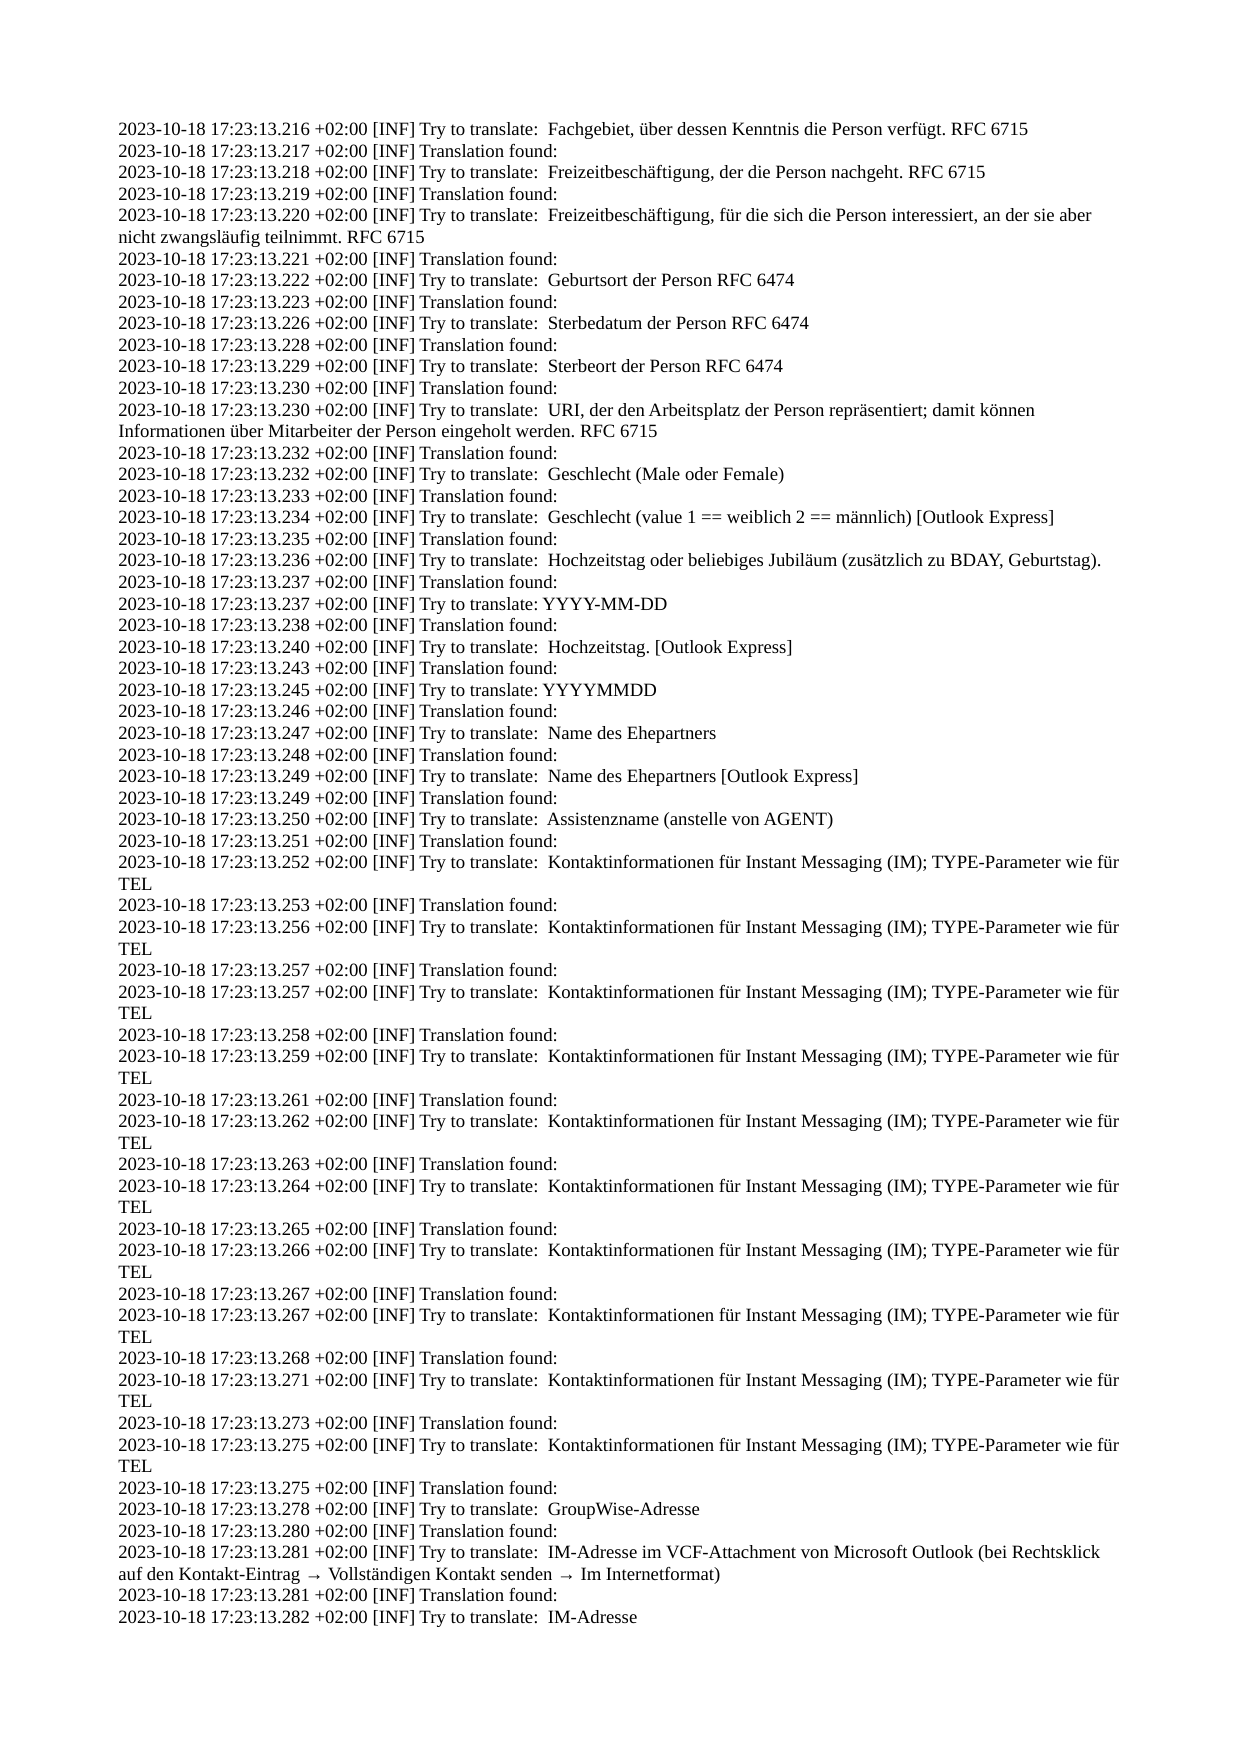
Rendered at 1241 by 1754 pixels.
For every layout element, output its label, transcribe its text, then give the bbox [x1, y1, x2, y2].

text 2023-10-18 17:23:13.280 +02:00 [INF] Translation found: [118, 1520, 1122, 1541]
text 2023-10-18 17:23:13.222 +02:00 [INF] Try to translate: Geburtsort der Person RFC 6474 [118, 269, 1122, 291]
text 2023-10-18 17:23:13.240 +02:00 [INF] Try to translate: Hochzeitstag. [Outlook Express] [118, 636, 1122, 657]
text 2023-10-18 17:23:13.221 +02:00 [INF] Translation found: [118, 247, 1122, 269]
text 2023-10-18 17:23:13.257 +02:00 [INF] Translation found: [118, 959, 1122, 981]
text 2023-10-18 17:23:13.230 +02:00 [INF] Translation found: [118, 377, 1122, 398]
text 2023-10-18 17:23:13.223 +02:00 [INF] Translation found: [118, 291, 1122, 312]
text 2023-10-18 17:23:13.234 +02:00 [INF] Try to translate: Geschlecht (value 1 == weiblich 2 == männlich) [Outlook Express] [118, 506, 1122, 528]
text 2023-10-18 17:23:13.257 +02:00 [INF] Try to translate: Kontaktinformationen für Instant Messaging (IM); TYPE-Parameter wie für TEL [118, 981, 1122, 1024]
text 2023-10-18 17:23:13.278 +02:00 [INF] Try to translate: GroupWise-Adresse [118, 1498, 1122, 1520]
text 2023-10-18 17:23:13.216 +02:00 [INF] Try to translate: Fachgebiet, über dessen Kenntnis die Person verfügt. RFC 6715 [118, 118, 1122, 140]
text 2023-10-18 17:23:13.282 +02:00 [INF] Try to translate: IM-Adresse [118, 1606, 1122, 1627]
text 2023-10-18 17:23:13.249 +02:00 [INF] Translation found: [118, 787, 1122, 808]
text 2023-10-18 17:23:13.218 +02:00 [INF] Try to translate: Freizeitbeschäftigung, der die Person nachgeht. RFC 6715 [118, 161, 1122, 183]
text 2023-10-18 17:23:13.232 +02:00 [INF] Translation found: [118, 442, 1122, 463]
text 2023-10-18 17:23:13.264 +02:00 [INF] Try to translate: Kontaktinformationen für Instant Messaging (IM); TYPE-Parameter wie für TEL [118, 1175, 1122, 1218]
text 2023-10-18 17:23:13.232 +02:00 [INF] Try to translate: Geschlecht (Male oder Female) [118, 463, 1122, 485]
text 2023-10-18 17:23:13.266 +02:00 [INF] Try to translate: Kontaktinformationen für Instant Messaging (IM); TYPE-Parameter wie für TEL [118, 1239, 1122, 1282]
text 2023-10-18 17:23:13.235 +02:00 [INF] Translation found: [118, 528, 1122, 549]
text 2023-10-18 17:23:13.237 +02:00 [INF] Try to translate: YYYY-MM-DD [118, 592, 1122, 614]
text 2023-10-18 17:23:13.267 +02:00 [INF] Try to translate: Kontaktinformationen für Instant Messaging (IM); TYPE-Parameter wie für TEL [118, 1304, 1122, 1347]
text 2023-10-18 17:23:13.275 +02:00 [INF] Try to translate: Kontaktinformationen für Instant Messaging (IM); TYPE-Parameter wie für TEL [118, 1433, 1122, 1477]
text 2023-10-18 17:23:13.247 +02:00 [INF] Try to translate: Name des Ehepartners [118, 722, 1122, 743]
text 2023-10-18 17:23:13.233 +02:00 [INF] Translation found: [118, 485, 1122, 506]
text 2023-10-18 17:23:13.281 +02:00 [INF] Try to translate: IM-Adresse im VCF-Attachment von Microsoft Outlook (bei Rechtsklick auf den Kontakt-Eintrag → Vollständigen Kontakt senden → Im Internetformat) [118, 1541, 1122, 1584]
text 2023-10-18 17:23:13.258 +02:00 [INF] Translation found: [118, 1024, 1122, 1045]
text 2023-10-18 17:23:13.267 +02:00 [INF] Translation found: [118, 1282, 1122, 1304]
text 2023-10-18 17:23:13.245 +02:00 [INF] Try to translate: YYYYMMDD [118, 679, 1122, 700]
text 2023-10-18 17:23:13.273 +02:00 [INF] Translation found: [118, 1412, 1122, 1433]
text 2023-10-18 17:23:13.265 +02:00 [INF] Translation found: [118, 1218, 1122, 1239]
text 2023-10-18 17:23:13.217 +02:00 [INF] Translation found: [118, 140, 1122, 161]
text 2023-10-18 17:23:13.256 +02:00 [INF] Try to translate: Kontaktinformationen für Instant Messaging (IM); TYPE-Parameter wie für TEL [118, 916, 1122, 959]
text 2023-10-18 17:23:13.259 +02:00 [INF] Try to translate: Kontaktinformationen für Instant Messaging (IM); TYPE-Parameter wie für TEL [118, 1045, 1122, 1088]
text 2023-10-18 17:23:13.262 +02:00 [INF] Try to translate: Kontaktinformationen für Instant Messaging (IM); TYPE-Parameter wie für TEL [118, 1110, 1122, 1153]
text 2023-10-18 17:23:13.251 +02:00 [INF] Translation found: [118, 830, 1122, 851]
text 2023-10-18 17:23:13.246 +02:00 [INF] Translation found: [118, 700, 1122, 722]
text 2023-10-18 17:23:13.250 +02:00 [INF] Try to translate: Assistenzname (anstelle von AGENT) [118, 808, 1122, 830]
text 2023-10-18 17:23:13.237 +02:00 [INF] Translation found: [118, 571, 1122, 592]
text 2023-10-18 17:23:13.236 +02:00 [INF] Try to translate: Hochzeitstag oder beliebiges Jubiläum (zusätzlich zu BDAY, Geburtstag). [118, 549, 1122, 571]
text 2023-10-18 17:23:13.261 +02:00 [INF] Translation found: [118, 1088, 1122, 1110]
text 2023-10-18 17:23:13.238 +02:00 [INF] Translation found: [118, 614, 1122, 636]
text 2023-10-18 17:23:13.268 +02:00 [INF] Translation found: [118, 1347, 1122, 1369]
text 2023-10-18 17:23:13.230 +02:00 [INF] Try to translate: URI, der den Arbeitsplatz der Person repräsentiert; damit können Informationen über Mitarbeiter der Person eingeholt werden. RFC 6715 [118, 398, 1122, 442]
text 2023-10-18 17:23:13.271 +02:00 [INF] Try to translate: Kontaktinformationen für Instant Messaging (IM); TYPE-Parameter wie für TEL [118, 1369, 1122, 1412]
text 2023-10-18 17:23:13.229 +02:00 [INF] Try to translate: Sterbeort der Person RFC 6474 [118, 355, 1122, 377]
text 2023-10-18 17:23:13.220 +02:00 [INF] Try to translate: Freizeitbeschäftigung, für die sich die Person interessiert, an der sie aber nicht zwangsläufig teilnimmt. RFC 6715 [118, 204, 1122, 247]
text 2023-10-18 17:23:13.275 +02:00 [INF] Translation found: [118, 1477, 1122, 1498]
text 2023-10-18 17:23:13.263 +02:00 [INF] Translation found: [118, 1153, 1122, 1175]
text 2023-10-18 17:23:13.248 +02:00 [INF] Translation found: [118, 743, 1122, 765]
text 2023-10-18 17:23:13.253 +02:00 [INF] Translation found: [118, 894, 1122, 916]
text 2023-10-18 17:23:13.228 +02:00 [INF] Translation found: [118, 334, 1122, 355]
text 2023-10-18 17:23:13.281 +02:00 [INF] Translation found: [118, 1584, 1122, 1606]
text 2023-10-18 17:23:13.219 +02:00 [INF] Translation found: [118, 183, 1122, 204]
text 2023-10-18 17:23:13.249 +02:00 [INF] Try to translate: Name des Ehepartners [Outlook Express] [118, 765, 1122, 787]
text 2023-10-18 17:23:13.252 +02:00 [INF] Try to translate: Kontaktinformationen für Instant Messaging (IM); TYPE-Parameter wie für TEL [118, 851, 1122, 894]
text 2023-10-18 17:23:13.243 +02:00 [INF] Translation found: [118, 657, 1122, 679]
text 2023-10-18 17:23:13.226 +02:00 [INF] Try to translate: Sterbedatum der Person RFC 6474 [118, 312, 1122, 334]
